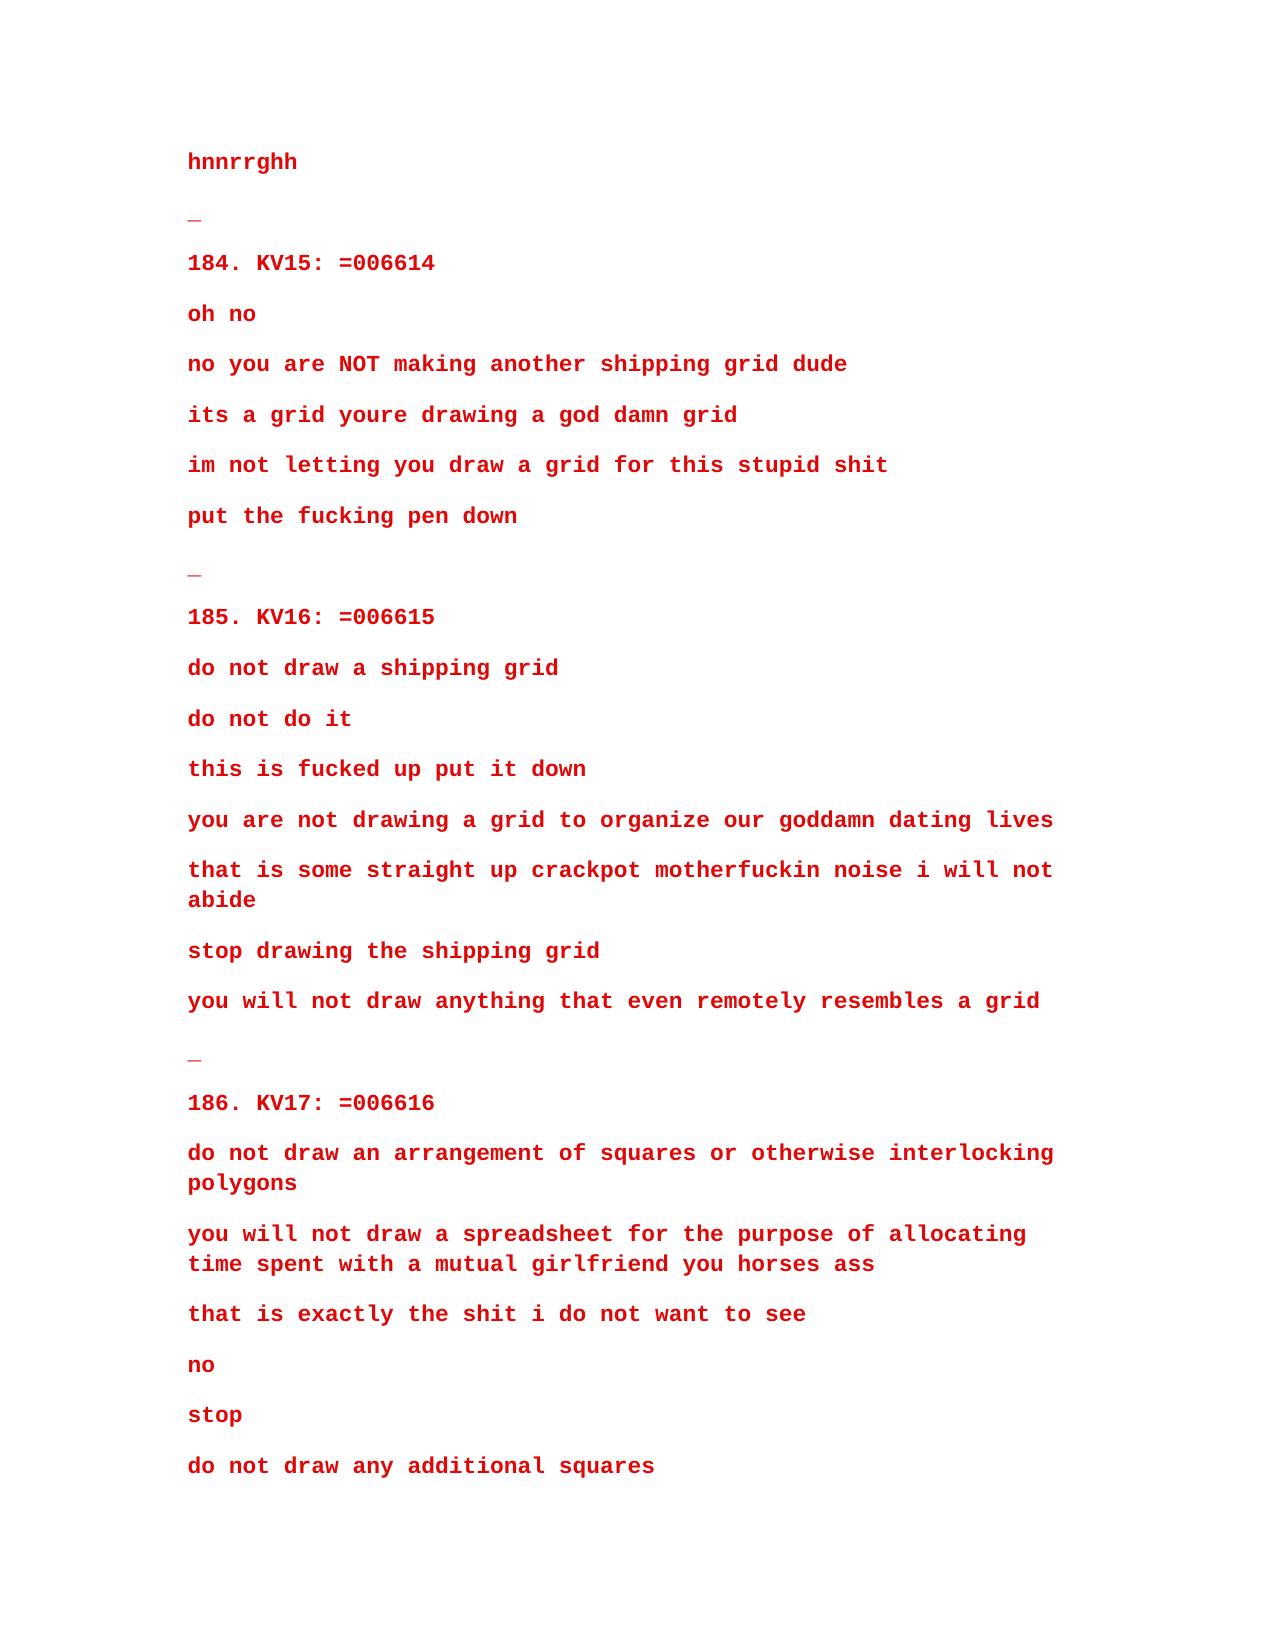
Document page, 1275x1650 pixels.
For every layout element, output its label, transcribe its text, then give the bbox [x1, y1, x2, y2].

text that is some straight up crackpot motherfuckin noise i will not abide [187, 859, 1087, 914]
text stop [187, 1404, 1087, 1430]
text put the fucking pen down [187, 504, 1087, 530]
text you will not draw a spreadsheet for the purpose of allocating time spent with a mutual girlfriend you horses ass [187, 1222, 1087, 1278]
text 184. KV15: =006614 [187, 251, 1087, 277]
text no you are NOT making another shipping grid dude [187, 352, 1087, 378]
text _ [187, 201, 1087, 227]
text you will not draw anything that even remotely resembles a grid [187, 990, 1087, 1016]
text its a grid youre drawing a god damn grid [187, 403, 1087, 429]
text hnnrrghh [187, 150, 1087, 176]
text no [187, 1353, 1087, 1379]
text you are not drawing a grid to organize our goddamn dating lives [187, 808, 1087, 834]
text do not draw an arrangement of squares or otherwise interlocking polygons [187, 1142, 1087, 1197]
text stop drawing the shipping grid [187, 939, 1087, 965]
text this is fucked up put it down [187, 757, 1087, 783]
text 186. KV17: =006616 [187, 1091, 1087, 1117]
text do not draw a shipping grid [187, 656, 1087, 682]
text that is exactly the shit i do not want to see [187, 1302, 1087, 1328]
text do not do it [187, 707, 1087, 733]
text oh no [187, 302, 1087, 328]
text _ [187, 555, 1087, 581]
text im not letting you draw a grid for this stupid shit [187, 454, 1087, 480]
text do not draw any additional squares [187, 1454, 1087, 1480]
text _ [187, 1040, 1087, 1066]
text 185. KV16: =006615 [187, 606, 1087, 632]
